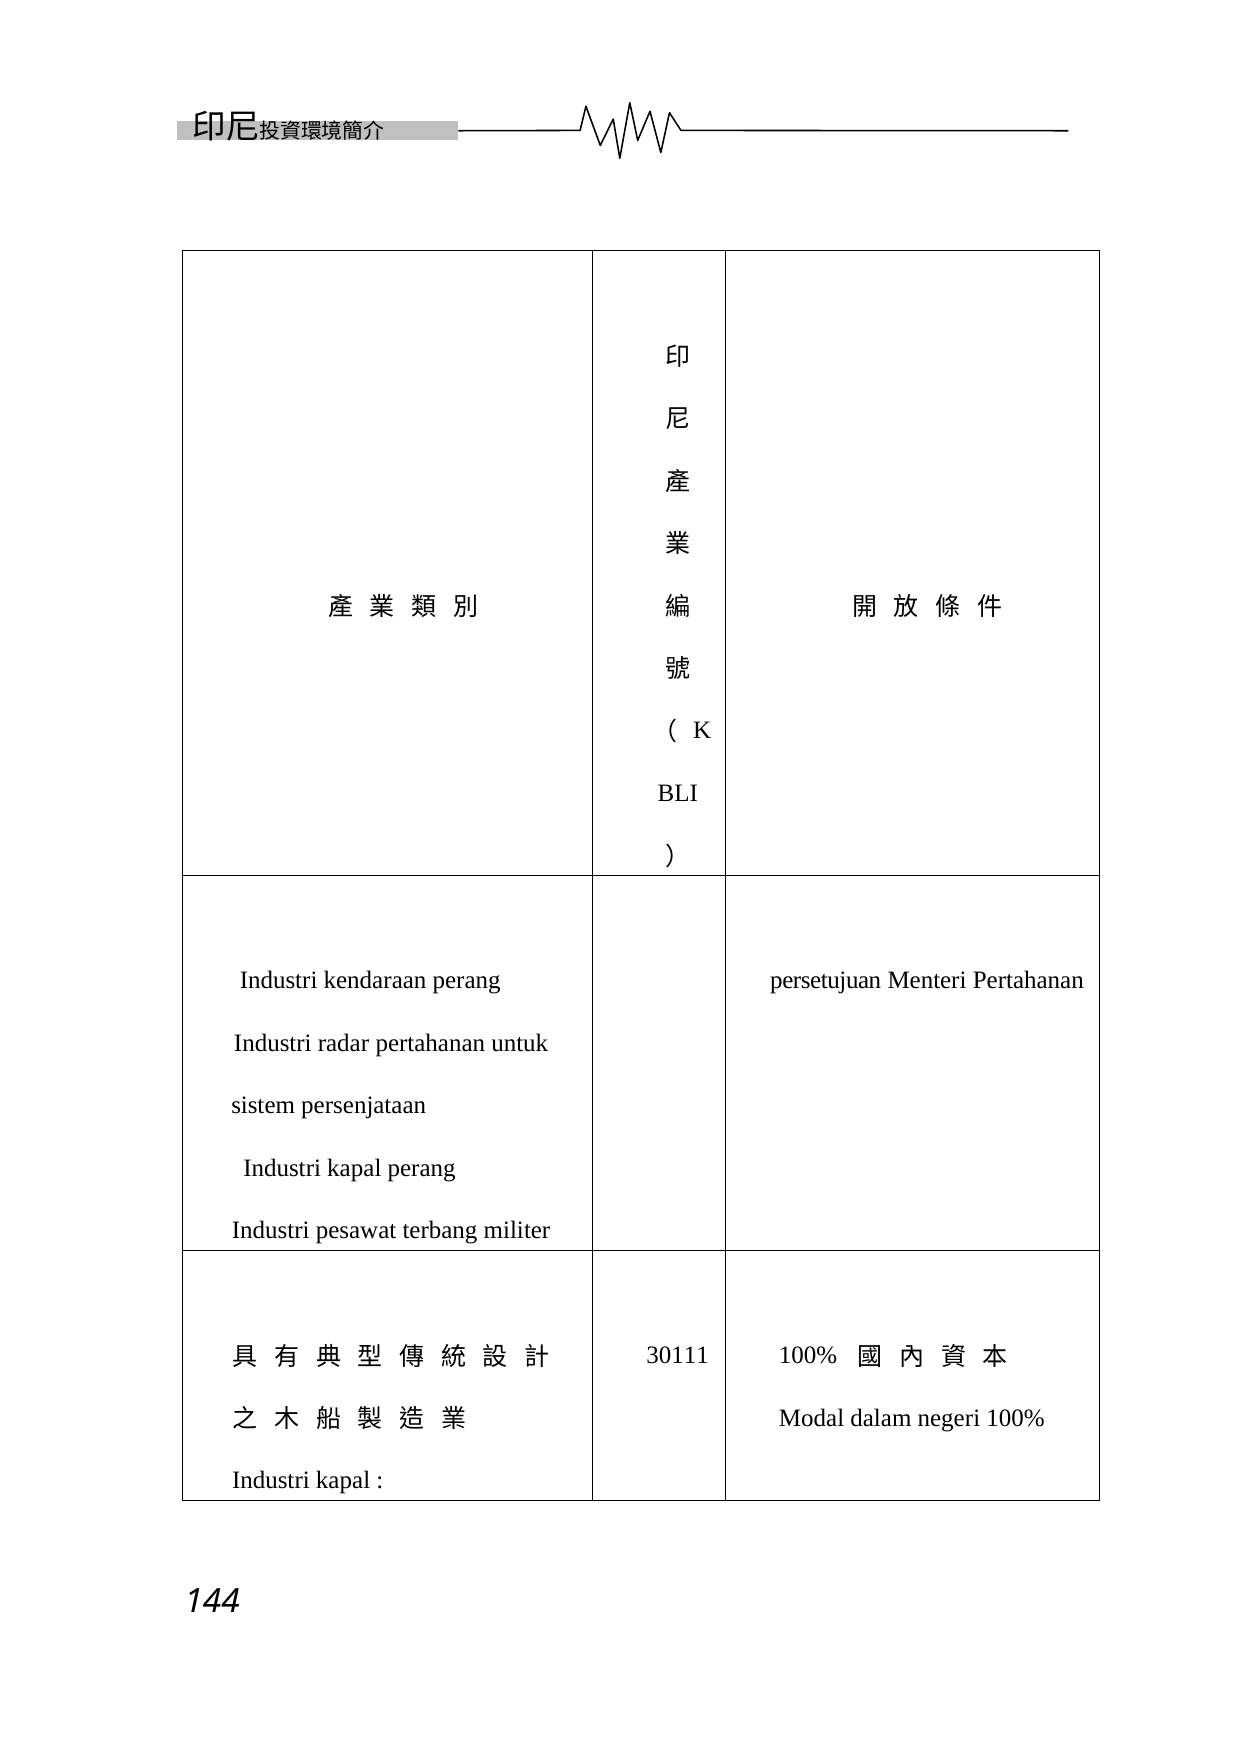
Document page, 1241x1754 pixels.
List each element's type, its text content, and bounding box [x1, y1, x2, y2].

table_cell Industri kendaraan perang Industri radar pertahanan untuk sistem persenjataan Industri kapal perang Industri pesawat terbang militer [183, 876, 592, 1250]
table_cell 100%國內資本 Modal dalam negeri 100% [726, 1251, 1099, 1500]
table_header 產業類別 [183, 251, 592, 875]
table_cell persetujuan Menteri Pertahanan [726, 876, 1099, 1250]
table_cell [593, 876, 725, 1250]
table_header 開放條件 [726, 251, 1099, 875]
table_cell 30111 [593, 1251, 725, 1500]
table_header 印尼產業編號（KBLI） [593, 251, 725, 875]
table_cell 具有典型傳統設計之木船製造業 Industri kapal : [183, 1251, 592, 1500]
